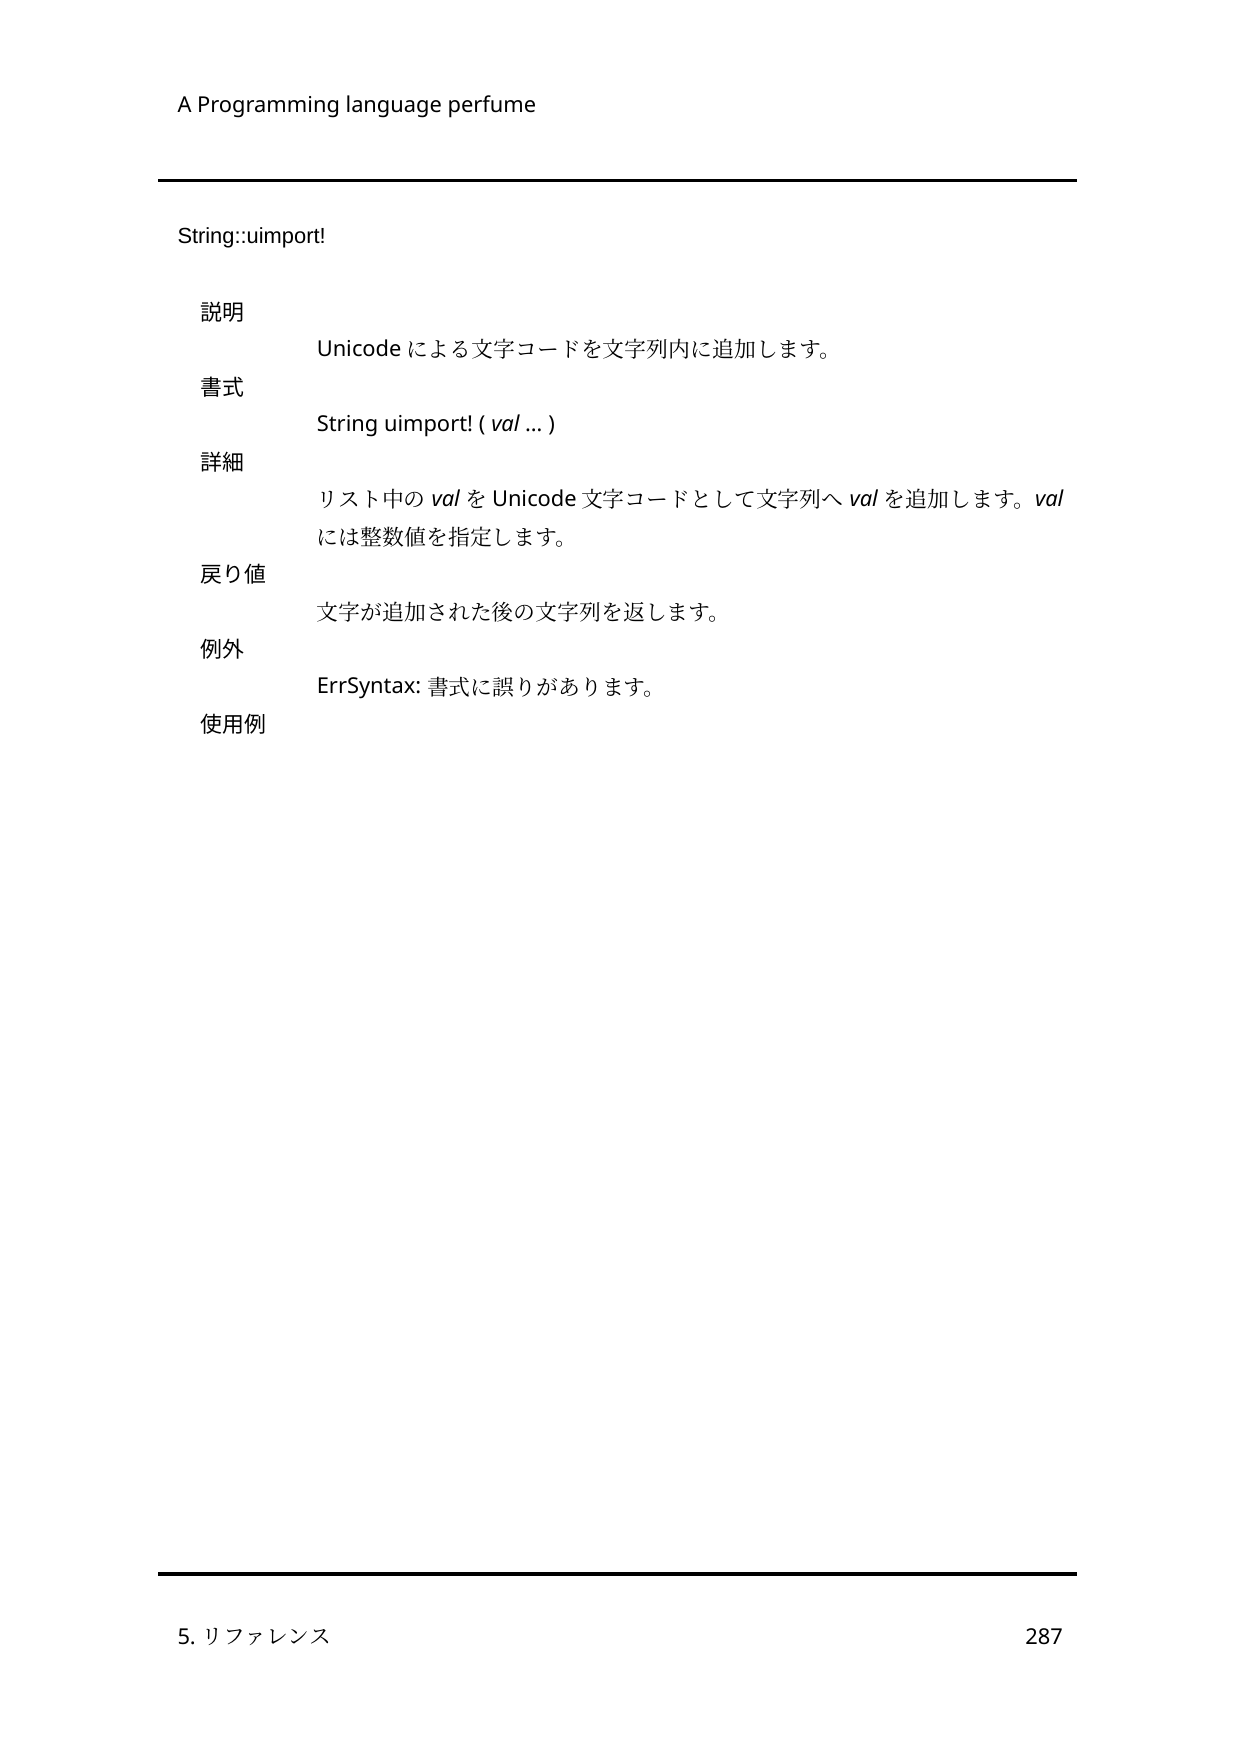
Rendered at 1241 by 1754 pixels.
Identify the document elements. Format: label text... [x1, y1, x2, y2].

table_cell String uimport! ( val … ) [317, 367, 1063, 442]
table_cell 使用例 [200, 704, 317, 779]
table_cell 文字が追加された後の文字列を返します。 [317, 554, 1063, 629]
table_cell リスト中の val をUnicode文字コードとして文字列へ val を追加します。val には整数値を指定します。 [317, 442, 1063, 554]
table_cell 例外 [200, 629, 317, 704]
table_cell ErrSyntax: 書式に誤りがあります。 [317, 629, 1063, 704]
table_cell [317, 704, 1063, 779]
table_cell 書式 [200, 367, 317, 442]
table_header Unicodeによる文字コードを文字列内に追加します。 [317, 292, 1063, 367]
table_header 説明 [200, 292, 317, 367]
table_cell 戻り値 [200, 554, 317, 629]
subtitle String::uimport! [177, 217, 1063, 254]
table_cell 詳細 [200, 442, 317, 554]
